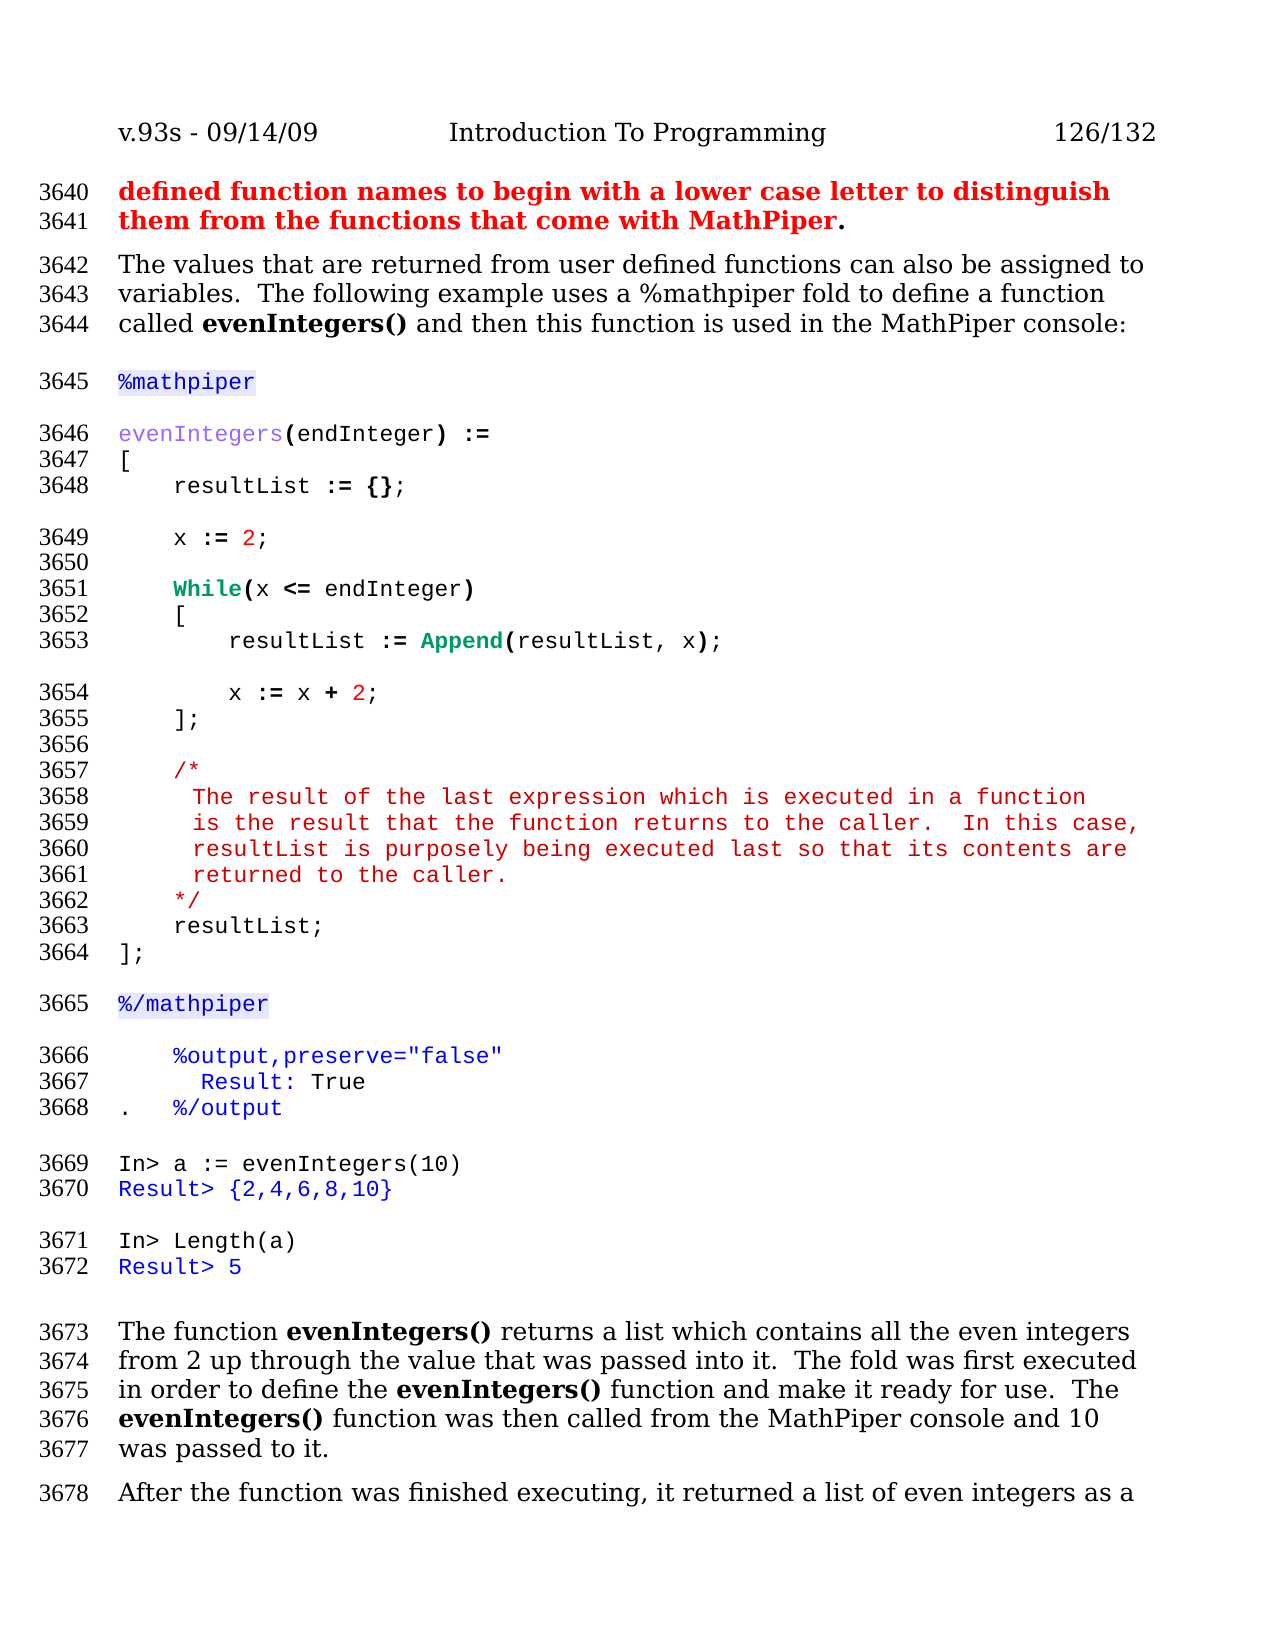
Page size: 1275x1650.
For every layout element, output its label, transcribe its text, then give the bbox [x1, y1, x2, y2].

text */ [118, 889, 1157, 915]
text [ [118, 448, 1157, 474]
text The result of the last expression which is executed in a function [118, 785, 1157, 811]
text %mathpiper [118, 370, 1157, 396]
text While(x <= endInteger) [118, 578, 1157, 604]
text resultList; [118, 915, 1157, 941]
text returned to the caller. [118, 863, 1157, 889]
text is the result that the function returns to the caller. In this case, [118, 811, 1157, 837]
text The function evenIntegers() returns a list which contains all the even integers from 2 up through the value that was passed into it. The fold was first executed in order to define the evenIntegers() function and make it ready for use. The evenIntegers() function was then called from the MathPiper console and 10 was passed to it. [118, 1316, 1157, 1463]
text In> Length(a) [118, 1230, 1157, 1256]
text resultList := Append(resultList, x); [118, 629, 1157, 656]
text . %/output [118, 1096, 1157, 1122]
text resultList is purposely being executed last so that its contents are [118, 837, 1157, 863]
text After the function was finished executing, it returned a list of even integers as a [118, 1478, 1157, 1507]
text ]; [118, 707, 1157, 733]
text ]; [118, 941, 1157, 967]
text x := 2; [118, 526, 1157, 552]
text Result: True [118, 1071, 1157, 1096]
text /* [118, 759, 1157, 785]
text Result> 5 [118, 1256, 1157, 1282]
text defined function names to begin with a lower case letter to distinguish them from the functions that come with MathPiper. [118, 177, 1157, 236]
text %/mathpiper [118, 993, 1157, 1019]
text resultList := {}; [118, 474, 1157, 500]
text The values that are returned from user defined functions can also be assigned to variables. The following example uses a %mathpiper fold to define a function called evenIntegers() and then this function is used in the MathPiper console: [118, 251, 1157, 338]
text x := x + 2; [118, 681, 1157, 707]
text %output,preserve="false" [118, 1044, 1157, 1071]
text Result> {2,4,6,8,10} [118, 1178, 1157, 1204]
text [ [118, 604, 1157, 629]
text In> a := evenIntegers(10) [118, 1152, 1157, 1178]
text evenIntegers(endInteger) := [118, 422, 1157, 448]
